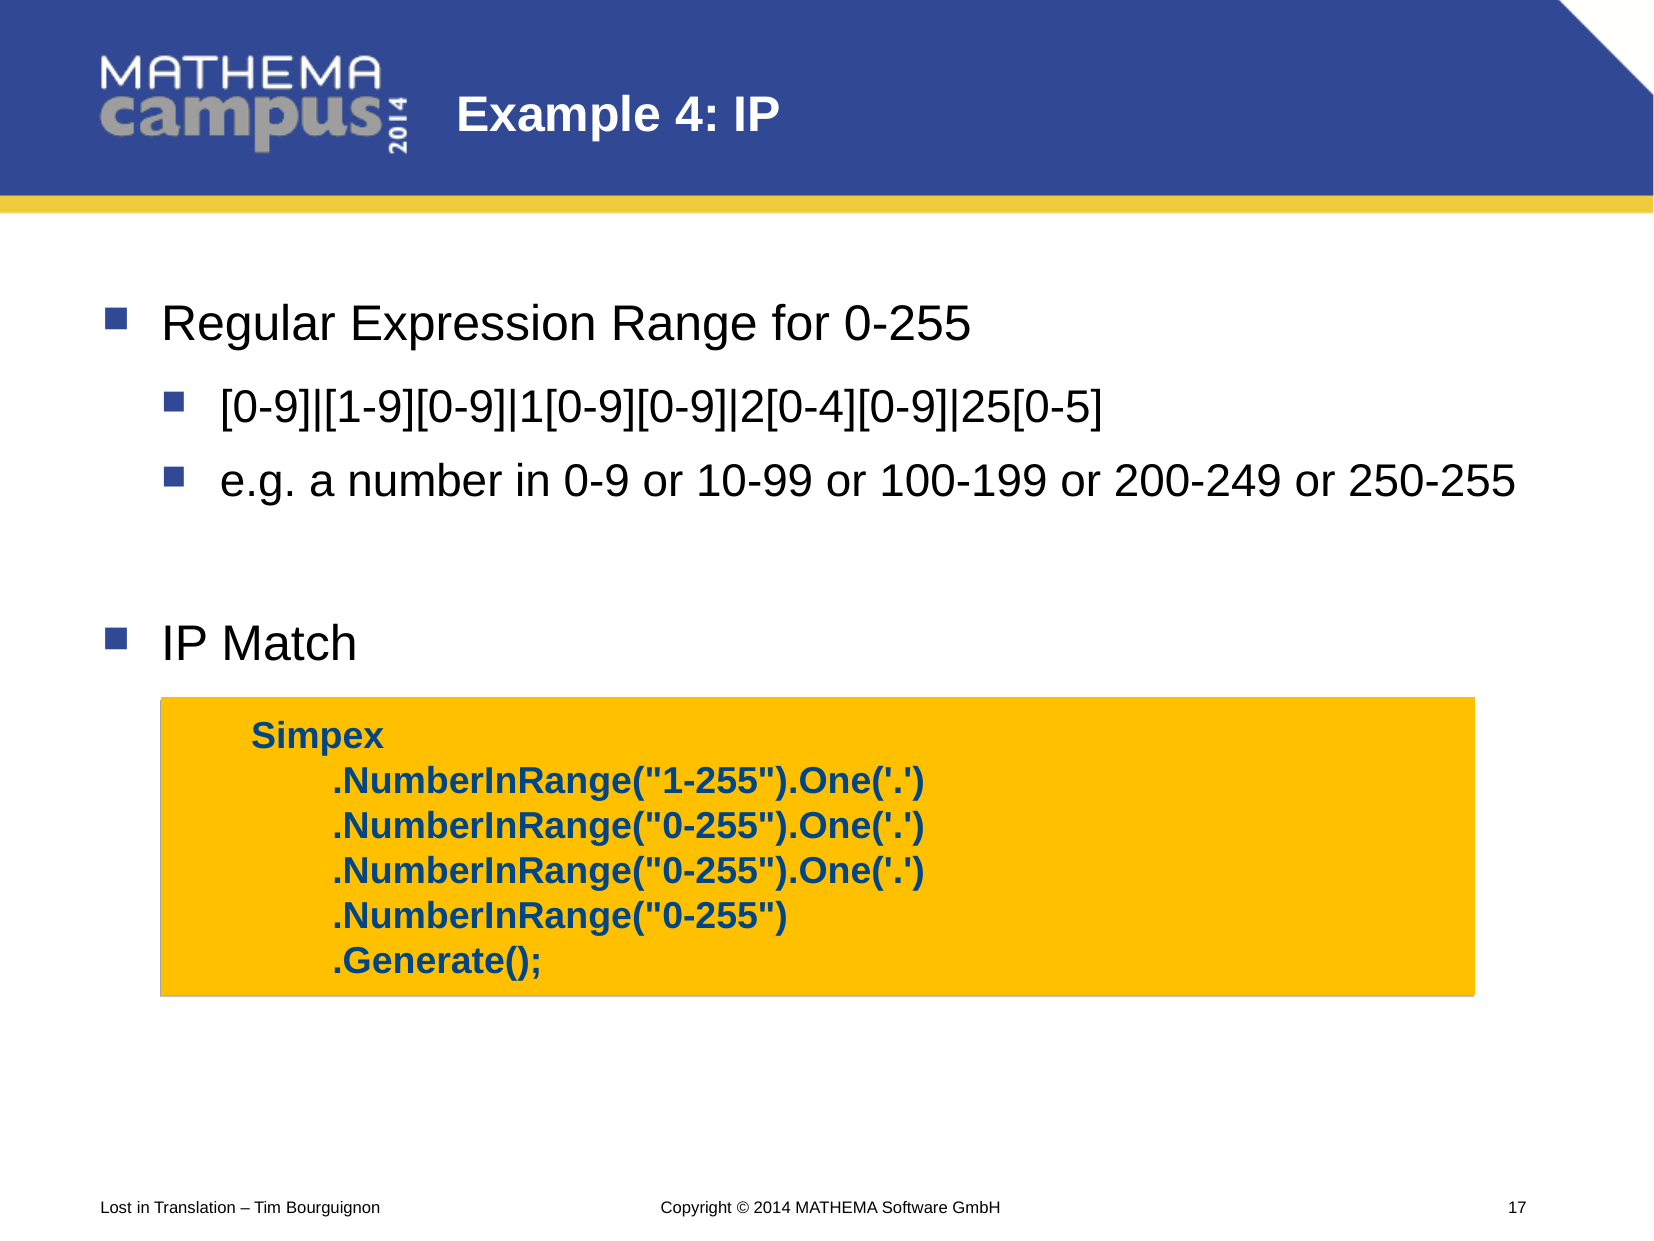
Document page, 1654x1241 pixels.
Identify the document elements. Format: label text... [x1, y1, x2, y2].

title Example 4: IP [456, 68, 1528, 160]
list Regular Expression Range for 0-255 [0-9]|[1-9][0-9]|1[0-9][0-9]|2[0-4][0-9]|25[0-5] e.g. a number in 0-9 or 10-99 or 100-199 or 200-249 or 250-255 IP Match [101, 295, 1528, 1139]
text_box Simpex .NumberInRange("1-255").One('.') .NumberInRange("0-255").One('.') .NumberInRange("0-255").One('.') .NumberInRange("0-255") .Generate(); [161, 697, 1475, 995]
picture [0, 0, 1654, 217]
